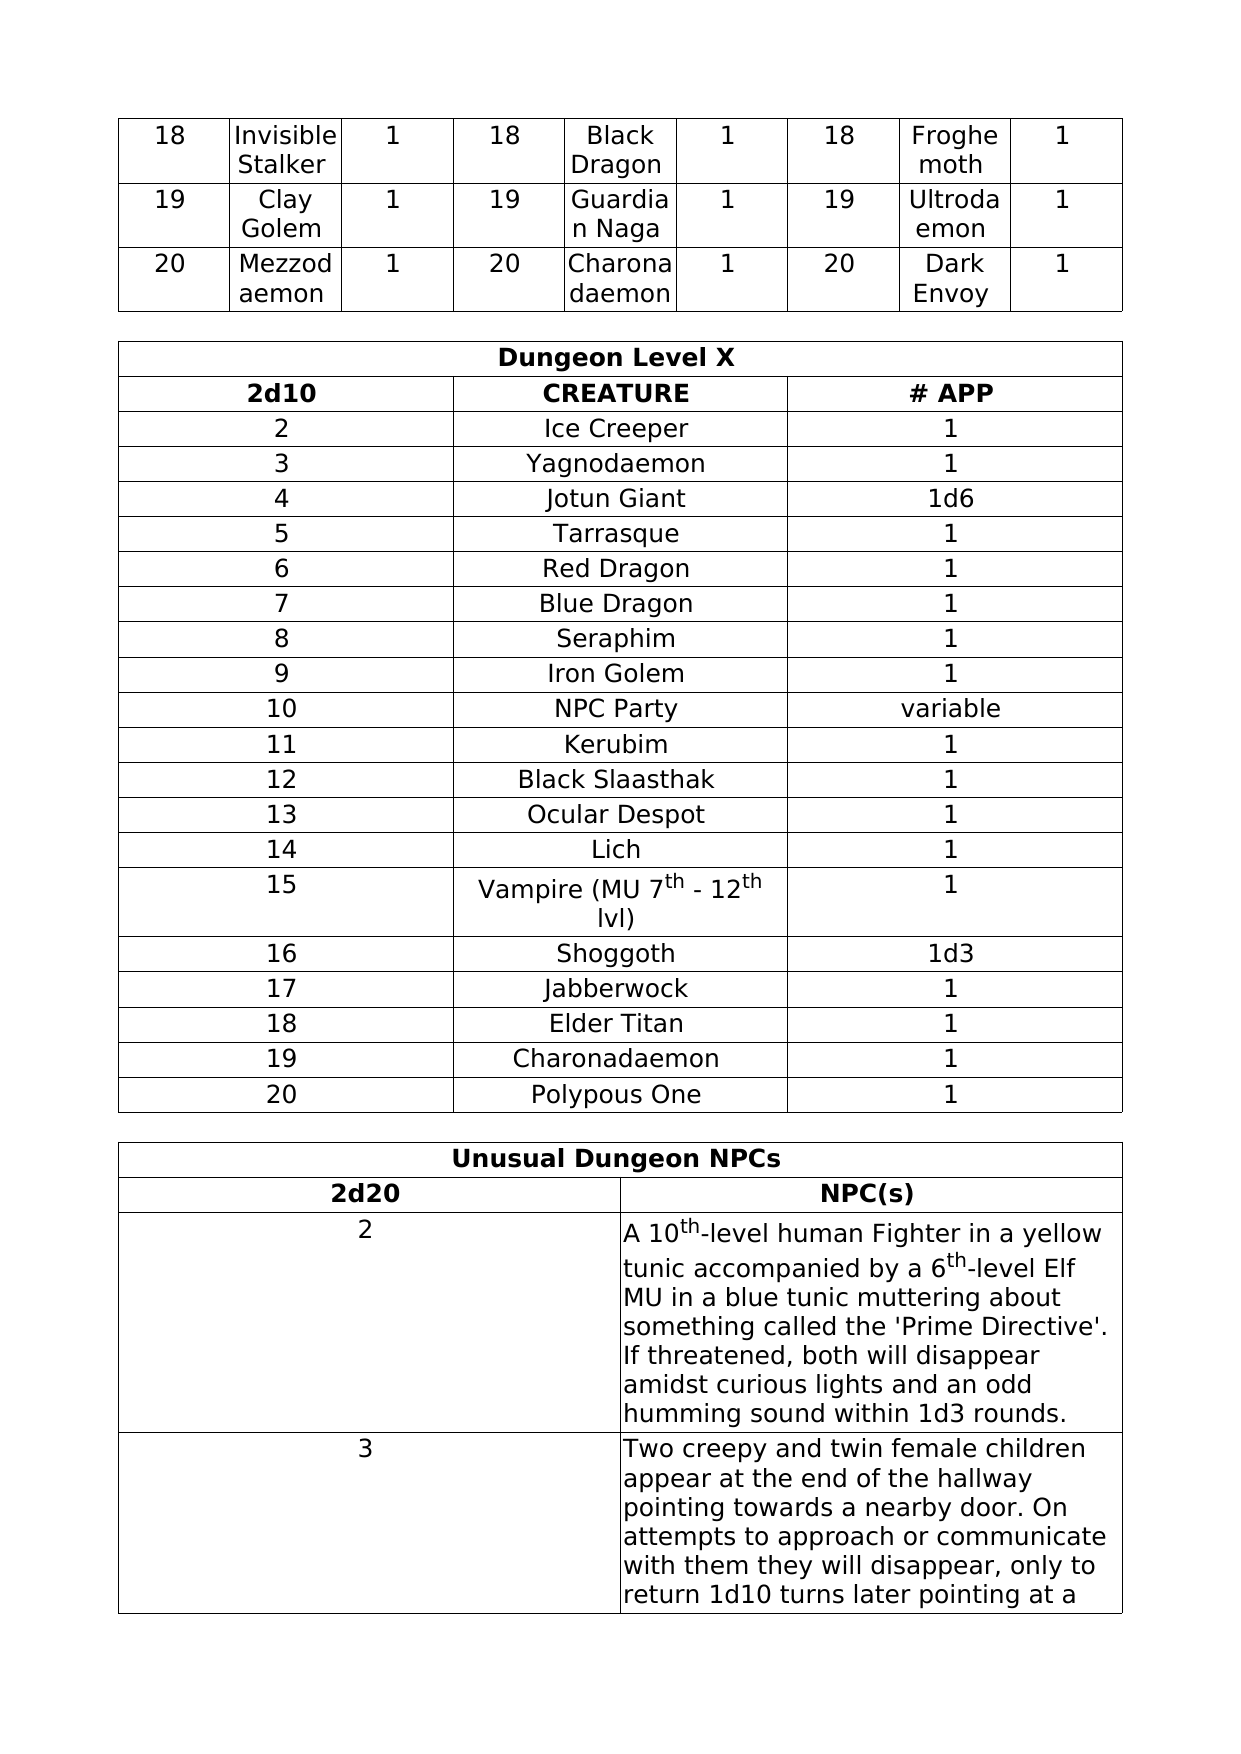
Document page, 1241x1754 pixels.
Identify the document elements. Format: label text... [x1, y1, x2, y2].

table_cell Tarrasque [454, 517, 787, 551]
table_cell Ice Creeper [454, 412, 787, 446]
table_cell Kerubim [454, 728, 787, 762]
table_cell 15 [119, 868, 453, 936]
table_cell Froghemoth [900, 119, 1010, 182]
table_cell Red Dragon [454, 552, 787, 586]
table_cell Seraphim [454, 622, 787, 657]
table_cell Lich [454, 833, 787, 867]
table_header Dungeon Level X [119, 342, 1122, 376]
table_cell A 10th-level human Fighter in a yellow tunic accompanied by a 6th-level Elf MU in a blue tunic muttering about something called the 'Prime Directive'. If threatened, both will disappear amidst curious lights and an odd humming sound within 1d3 rounds. [621, 1213, 1122, 1432]
table_cell Shoggoth [454, 937, 787, 971]
table_cell 1 [788, 868, 1122, 936]
table_cell 18 [119, 1008, 453, 1042]
table_cell NPC Party [454, 693, 787, 727]
table_cell 14 [119, 833, 453, 867]
table_cell 1 [788, 587, 1122, 621]
table_cell Guardian Naga [565, 184, 676, 247]
table_cell 1 [788, 658, 1122, 692]
table_cell 1 [1011, 248, 1122, 311]
table_cell 19 [119, 184, 229, 247]
table_cell Iron Golem [454, 658, 787, 692]
table_cell Ocular Despot [454, 798, 787, 832]
table_cell 20 [788, 248, 899, 311]
table_cell 10 [119, 693, 453, 727]
table_cell 1 [788, 798, 1122, 832]
table_cell 18 [454, 119, 564, 182]
table_cell 1 [677, 248, 787, 311]
table_cell 7 [119, 587, 453, 621]
table_cell 1 [788, 763, 1122, 797]
table_cell 1 [788, 412, 1122, 446]
table_cell 1 [788, 552, 1122, 586]
table_cell Black Dragon [565, 119, 676, 182]
table_cell Polypous One [454, 1078, 787, 1112]
table_cell Two creepy and twin female children appear at the end of the hallway pointing towards a nearby door. On attempts to approach or communicate with them they will disappear, only to return 1d10 turns later pointing at a [621, 1433, 1122, 1613]
table_cell 19 [454, 184, 564, 247]
table_cell 1 [677, 184, 787, 247]
table_cell 1 [788, 447, 1122, 481]
table_cell 3 [119, 1433, 620, 1613]
table_cell 1 [342, 119, 453, 182]
table_cell CREATURE [454, 377, 787, 411]
table_cell Jotun Giant [454, 482, 787, 516]
table_cell Yagnodaemon [454, 447, 787, 481]
table_cell Elder Titan [454, 1008, 787, 1042]
table_cell 9 [119, 658, 453, 692]
table_cell 19 [788, 184, 899, 247]
table_cell Dark Envoy [900, 248, 1010, 311]
table_cell 2d20 [119, 1178, 620, 1212]
table_cell 1 [788, 1043, 1122, 1077]
table_cell 20 [454, 248, 564, 311]
table_cell 1 [1011, 184, 1122, 247]
table_cell 6 [119, 552, 453, 586]
table_cell 17 [119, 972, 453, 1007]
table_cell 18 [119, 119, 229, 182]
table_cell 1 [342, 184, 453, 247]
table_cell NPC(s) [621, 1178, 1122, 1212]
table_cell 2 [119, 412, 453, 446]
table_cell 16 [119, 937, 453, 971]
table_cell 8 [119, 622, 453, 657]
table_cell 1 [788, 833, 1122, 867]
table_cell 1 [342, 248, 453, 311]
table_cell 12 [119, 763, 453, 797]
table_cell 4 [119, 482, 453, 516]
table_cell 1 [1011, 119, 1122, 182]
table_cell Invisible Stalker [230, 119, 341, 182]
table_cell 1 [677, 119, 787, 182]
table_cell Vampire (MU 7th - 12th lvl) [454, 868, 787, 936]
table_cell 1 [788, 1078, 1122, 1112]
table_cell 1 [788, 1008, 1122, 1042]
table_cell 1d3 [788, 937, 1122, 971]
table_cell Black Slaasthak [454, 763, 787, 797]
table_cell variable [788, 693, 1122, 727]
table_cell 20 [119, 248, 229, 311]
table_cell 1 [788, 622, 1122, 657]
table_cell Charonadaemon [565, 248, 676, 311]
table_cell 13 [119, 798, 453, 832]
table_cell 20 [119, 1078, 453, 1112]
table_cell 1 [788, 728, 1122, 762]
table_cell Blue Dragon [454, 587, 787, 621]
table_cell 11 [119, 728, 453, 762]
table_cell Mezzodaemon [230, 248, 341, 311]
table_cell 1 [788, 517, 1122, 551]
table_cell 19 [119, 1043, 453, 1077]
table_cell 5 [119, 517, 453, 551]
table_cell 1d6 [788, 482, 1122, 516]
table_cell 2d10 [119, 377, 453, 411]
table_cell Clay Golem [230, 184, 341, 247]
table_cell Charonadaemon [454, 1043, 787, 1077]
table_cell 1 [788, 972, 1122, 1007]
table_cell Jabberwock [454, 972, 787, 1007]
table_cell Ultrodaemon [900, 184, 1010, 247]
table_cell 18 [788, 119, 899, 182]
table_cell 3 [119, 447, 453, 481]
table_header Unusual Dungeon NPCs [119, 1143, 1122, 1177]
table_cell # APP [788, 377, 1122, 411]
table_cell 2 [119, 1213, 620, 1432]
